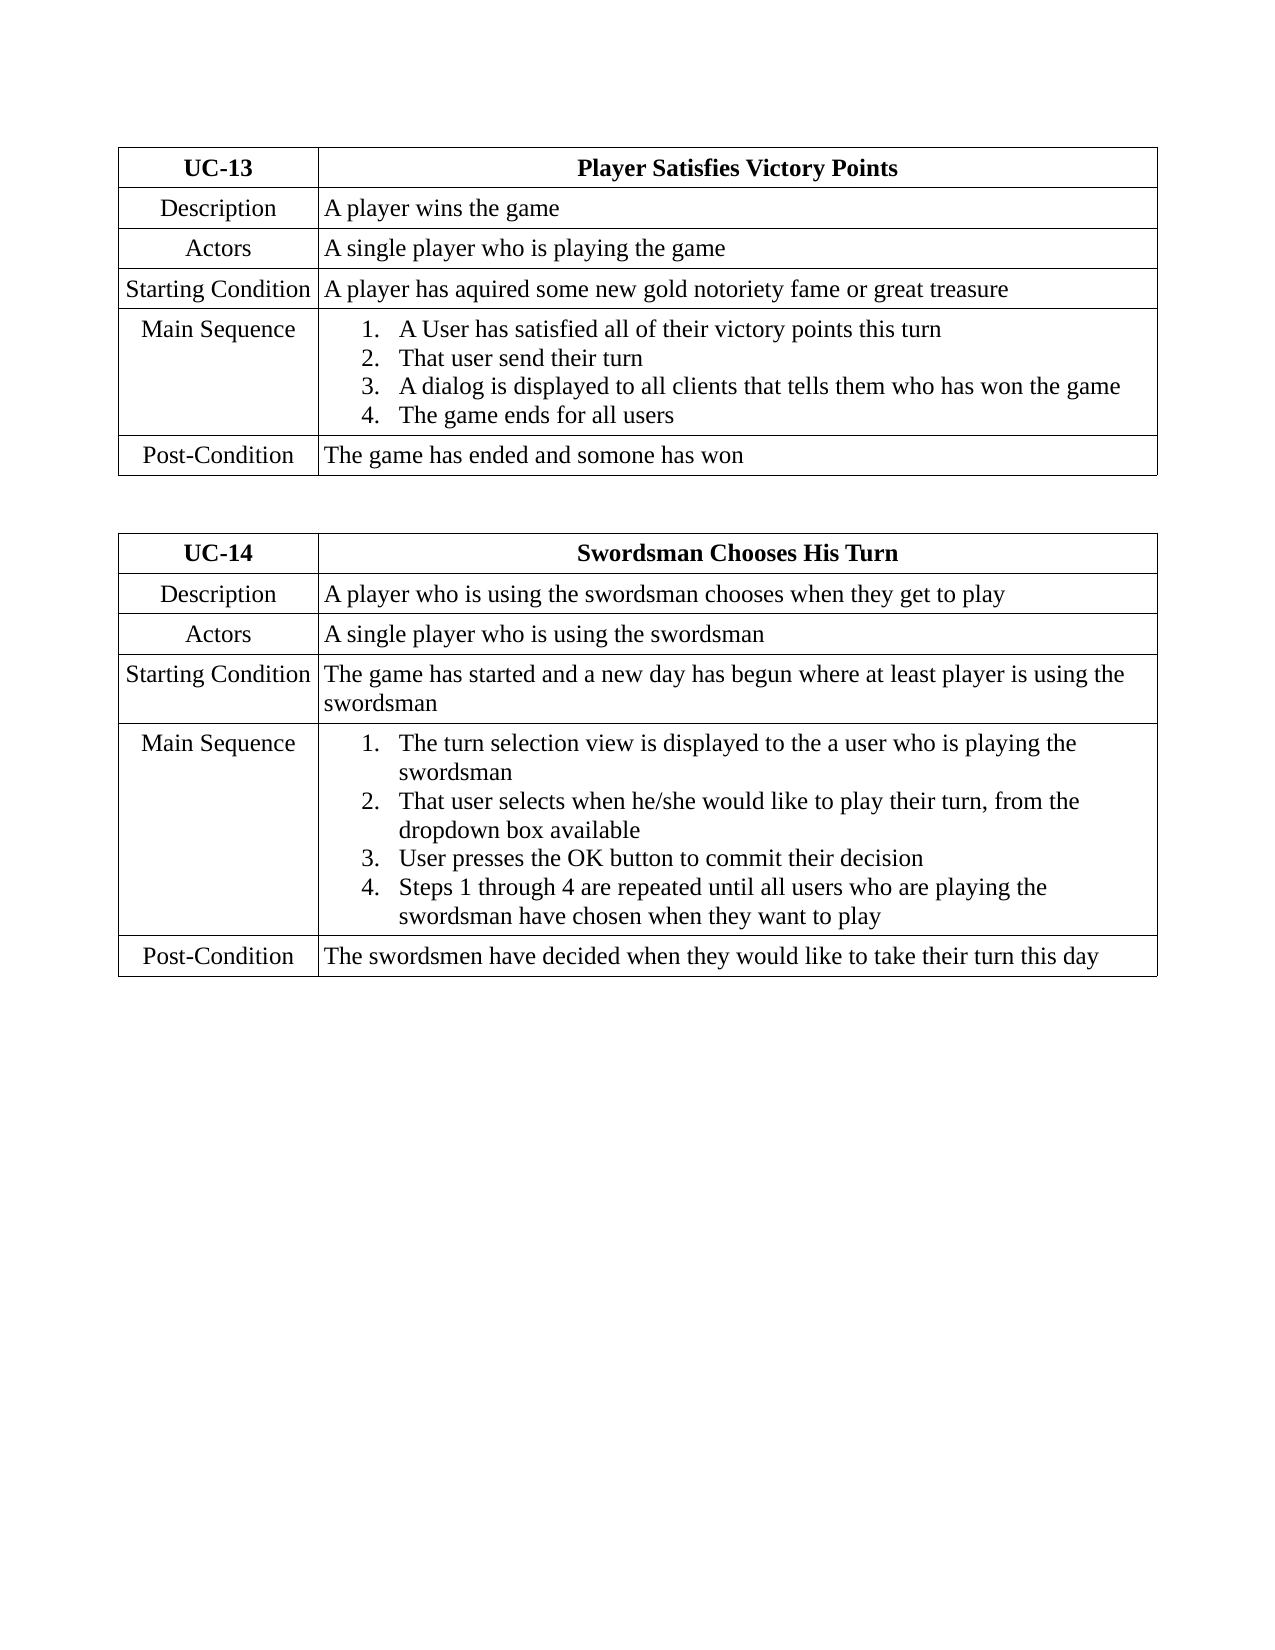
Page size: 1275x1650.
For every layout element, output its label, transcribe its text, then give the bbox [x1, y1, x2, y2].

table_header UC-13 [119, 148, 318, 187]
table_cell Main Sequence [119, 724, 318, 935]
table_cell Post-Condition [119, 936, 318, 976]
table_cell A single player who is using the swordsman [319, 614, 1157, 653]
table_cell A User has satisfied all of their victory points this turn That user send their turn A dialog is displayed to all clients that tells them who has won the game The game ends for all users [319, 309, 1157, 435]
table_cell A single player who is playing the game [319, 229, 1157, 268]
table_cell The game has ended and somone has won [319, 436, 1157, 475]
table_cell The turn selection view is displayed to the a user who is playing the swordsman That user selects when he/she would like to play their turn, from the dropdown box available User presses the OK button to commit their decision Steps 1 through 4 are repeated until all users who are playing the swordsman have chosen when they want to play [319, 724, 1157, 935]
table_cell A player who is using the swordsman chooses when they get to play [319, 574, 1157, 613]
table_cell The game has started and a new day has begun where at least player is using the swordsman [319, 655, 1157, 723]
table_cell A player wins the game [319, 188, 1157, 227]
table_cell Actors [119, 614, 318, 653]
table_header Swordsman Chooses His Turn [319, 534, 1157, 573]
table_cell Description [119, 574, 318, 613]
table_cell Starting Condition [119, 655, 318, 723]
table_cell A player has aquired some new gold notoriety fame or great treasure [319, 269, 1157, 308]
table_cell The swordsmen have decided when they would like to take their turn this day [319, 936, 1157, 976]
table_cell Main Sequence [119, 309, 318, 435]
table_header Player Satisfies Victory Points [319, 148, 1157, 187]
table_cell Actors [119, 229, 318, 268]
table_cell Description [119, 188, 318, 227]
table_cell Post-Condition [119, 436, 318, 475]
table_cell Starting Condition [119, 269, 318, 308]
table_header UC-14 [119, 534, 318, 573]
